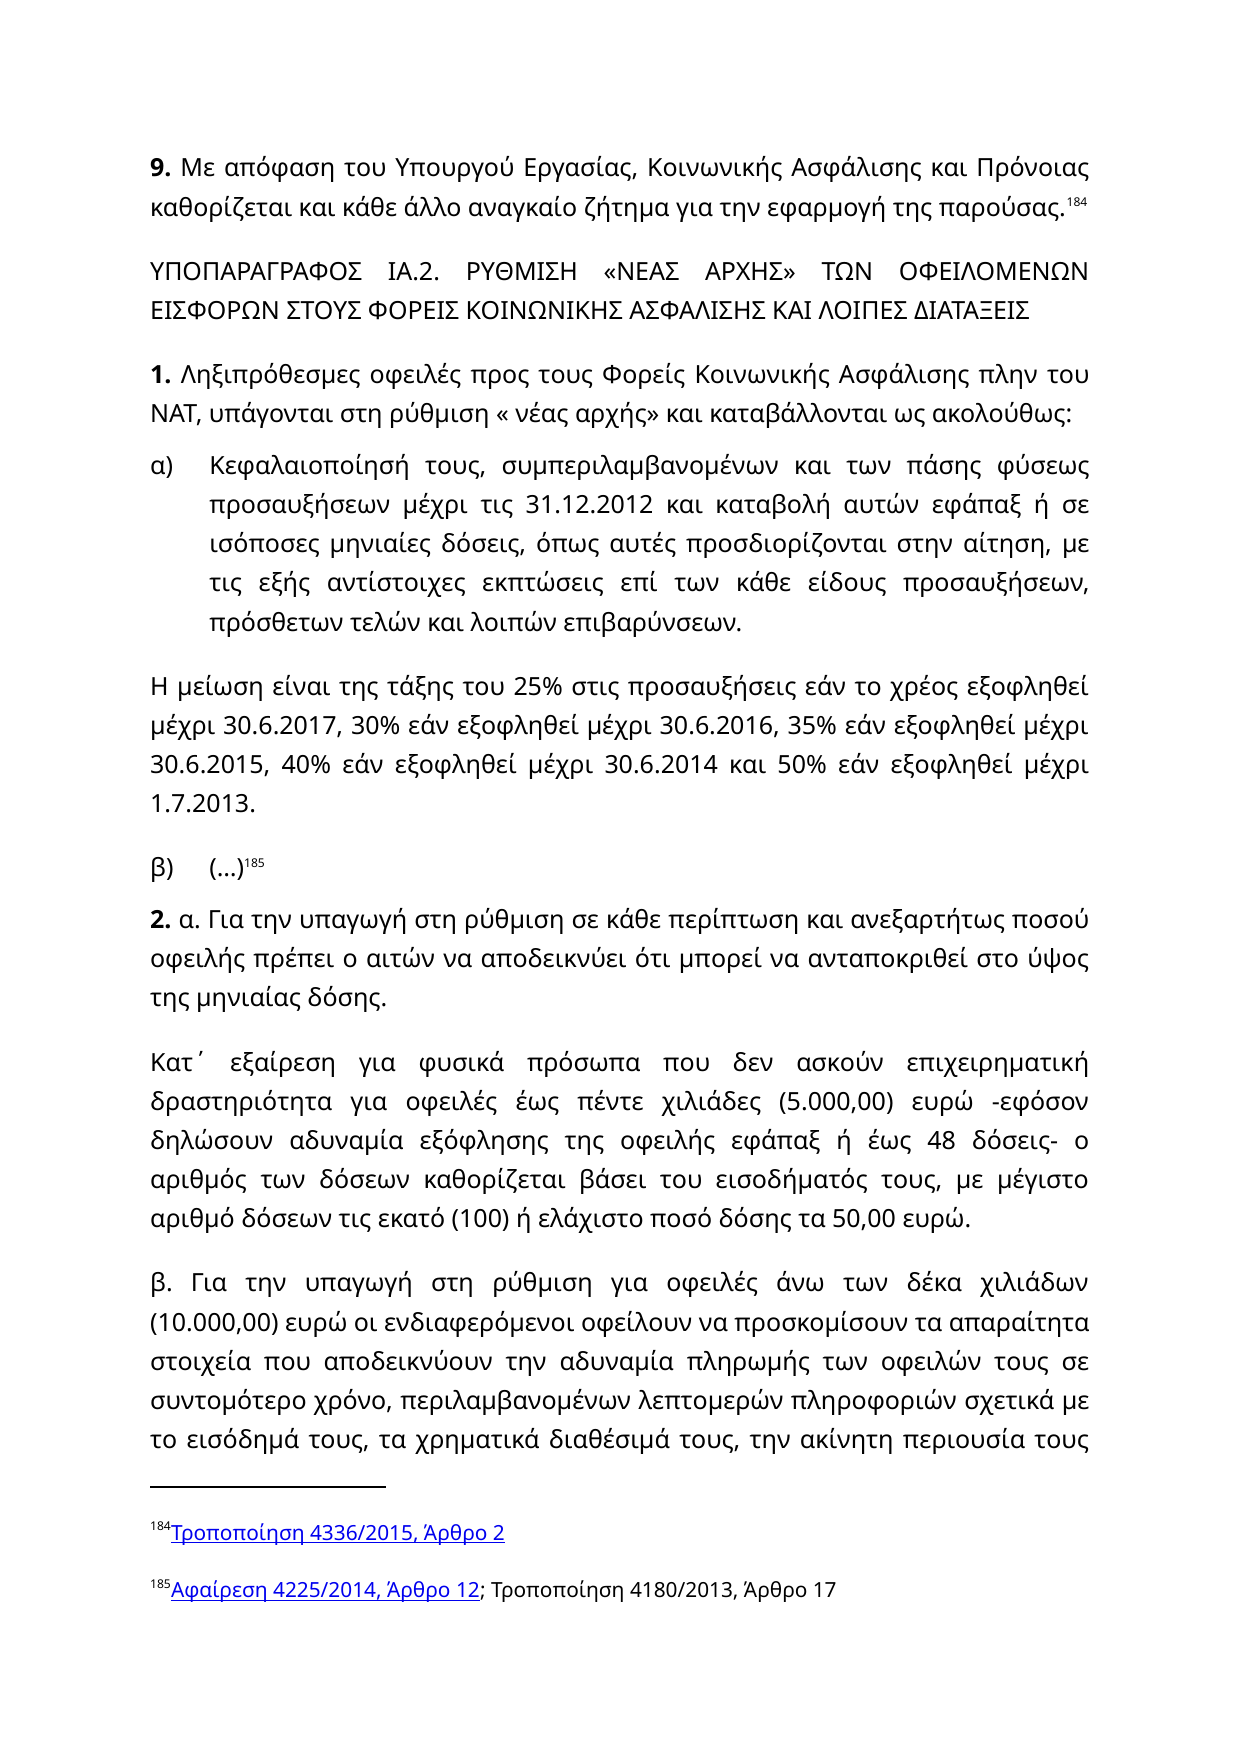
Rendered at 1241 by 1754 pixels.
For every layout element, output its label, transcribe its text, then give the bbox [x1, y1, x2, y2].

text β. Για την υπαγωγή στη ρύθμιση για οφειλές άνω των δέκα χιλιάδων (10.000,00) ευρώ οι ενδιαφερόμενοι οφείλουν να προσκομίσουν τα απαραίτητα στοιχεία που αποδεικνύουν την αδυναμία πληρωμής των οφειλών τους σε συντομότερο χρόνο, περιλαμβανομένων λεπτομερών πληροφοριών σχετικά με το εισόδημά τους, τα χρηματικά διαθέσιμά τους, την ακίνητη περιουσία τους [150, 1265, 1090, 1456]
text Αφαίρεση 4225/2014, Άρθρο 12; Τροποποίηση 4180/2013, Άρθρο 17 [150, 1576, 1090, 1604]
text Τροποποίηση 4336/2015, Άρθρο 2 [150, 1518, 1090, 1546]
text ΥΠΟΠΑΡΑΓΡΑΦΟΣ ΙΑ.2. ΡΥΘΜΙΣΗ «ΝΕΑΣ ΑΡΧΗΣ» ΤΩΝ ΟΦΕΙΛΟΜΕΝΩΝ ΕΙΣΦΟΡΩΝ ΣΤΟΥΣ ΦΟΡΕΙΣ ΚΟΙΝΩΝΙΚΗΣ ΑΣΦΑΛΙΣΗΣ ΚΑΙ ΛΟΙΠΕΣ ΔΙΑΤΑΞΕΙΣ [150, 253, 1090, 327]
text 1. Ληξιπρόθεσμες οφειλές προς τους Φορείς Κοινωνικής Ασφάλισης πλην του ΝΑΤ, υπάγονται στη ρύθμιση « νέας αρχής» και καταβάλλονται ως ακολούθως: [150, 357, 1090, 430]
list α) Κεφαλαιοποίησή τους, συμπεριλαμβανομένων και των πάσης φύσεως προσαυξήσεων μέχρι τις 31.12.2012 και καταβολή αυτών εφάπαξ ή σε ισόποσες μηνιαίες δόσεις, όπως αυτές προσδιορίζονται στην αίτηση, με τις εξής αντίστοιχες εκπτώσεις επί των κάθε είδους προσαυξήσεων, πρόσθετων τελών και λοιπών επιβαρύνσεων. [150, 447, 1090, 638]
list β) (…) [150, 850, 1090, 884]
text Η μείωση είναι της τάξης του 25% στις προσαυξήσεις εάν το χρέος εξοφληθεί μέχρι 30.6.2017, 30% εάν εξοφληθεί μέχρι 30.6.2016, 35% εάν εξοφληθεί μέχρι 30.6.2015, 40% εάν εξοφληθεί μέχρι 30.6.2014 και 50% εάν εξοφληθεί μέχρι 1.7.2013. [150, 668, 1090, 820]
text 2. α. Για την υπαγωγή στη ρύθμιση σε κάθε περίπτωση και ανεξαρτήτως ποσού οφειλής πρέπει ο αιτών να αποδεικνύει ότι μπορεί να ανταποκριθεί στο ύψος της μηνιαίας δόσης. [150, 902, 1090, 1014]
text Κατ΄ εξαίρεση για φυσικά πρόσωπα που δεν ασκούν επιχειρηματική δραστηριότητα για οφειλές έως πέντε χιλιάδες (5.000,00) ευρώ -εφόσον δηλώσουν αδυναμία εξόφλησης της οφειλής εφάπαξ ή έως 48 δόσεις- ο αριθμός των δόσεων καθορίζεται βάσει του εισοδήματός τους, με μέγιστο αριθμό δόσεων τις εκατό (100) ή ελάχιστο ποσό δόσης τα 50,00 ευρώ. [150, 1044, 1090, 1235]
text 9. Με απόφαση του Υπουργού Εργασίας, Κοινωνικής Ασφάλισης και Πρόνοιας καθορίζεται και κάθε άλλο αναγκαίο ζήτημα για την εφαρμογή της παρούσας. [150, 150, 1090, 223]
